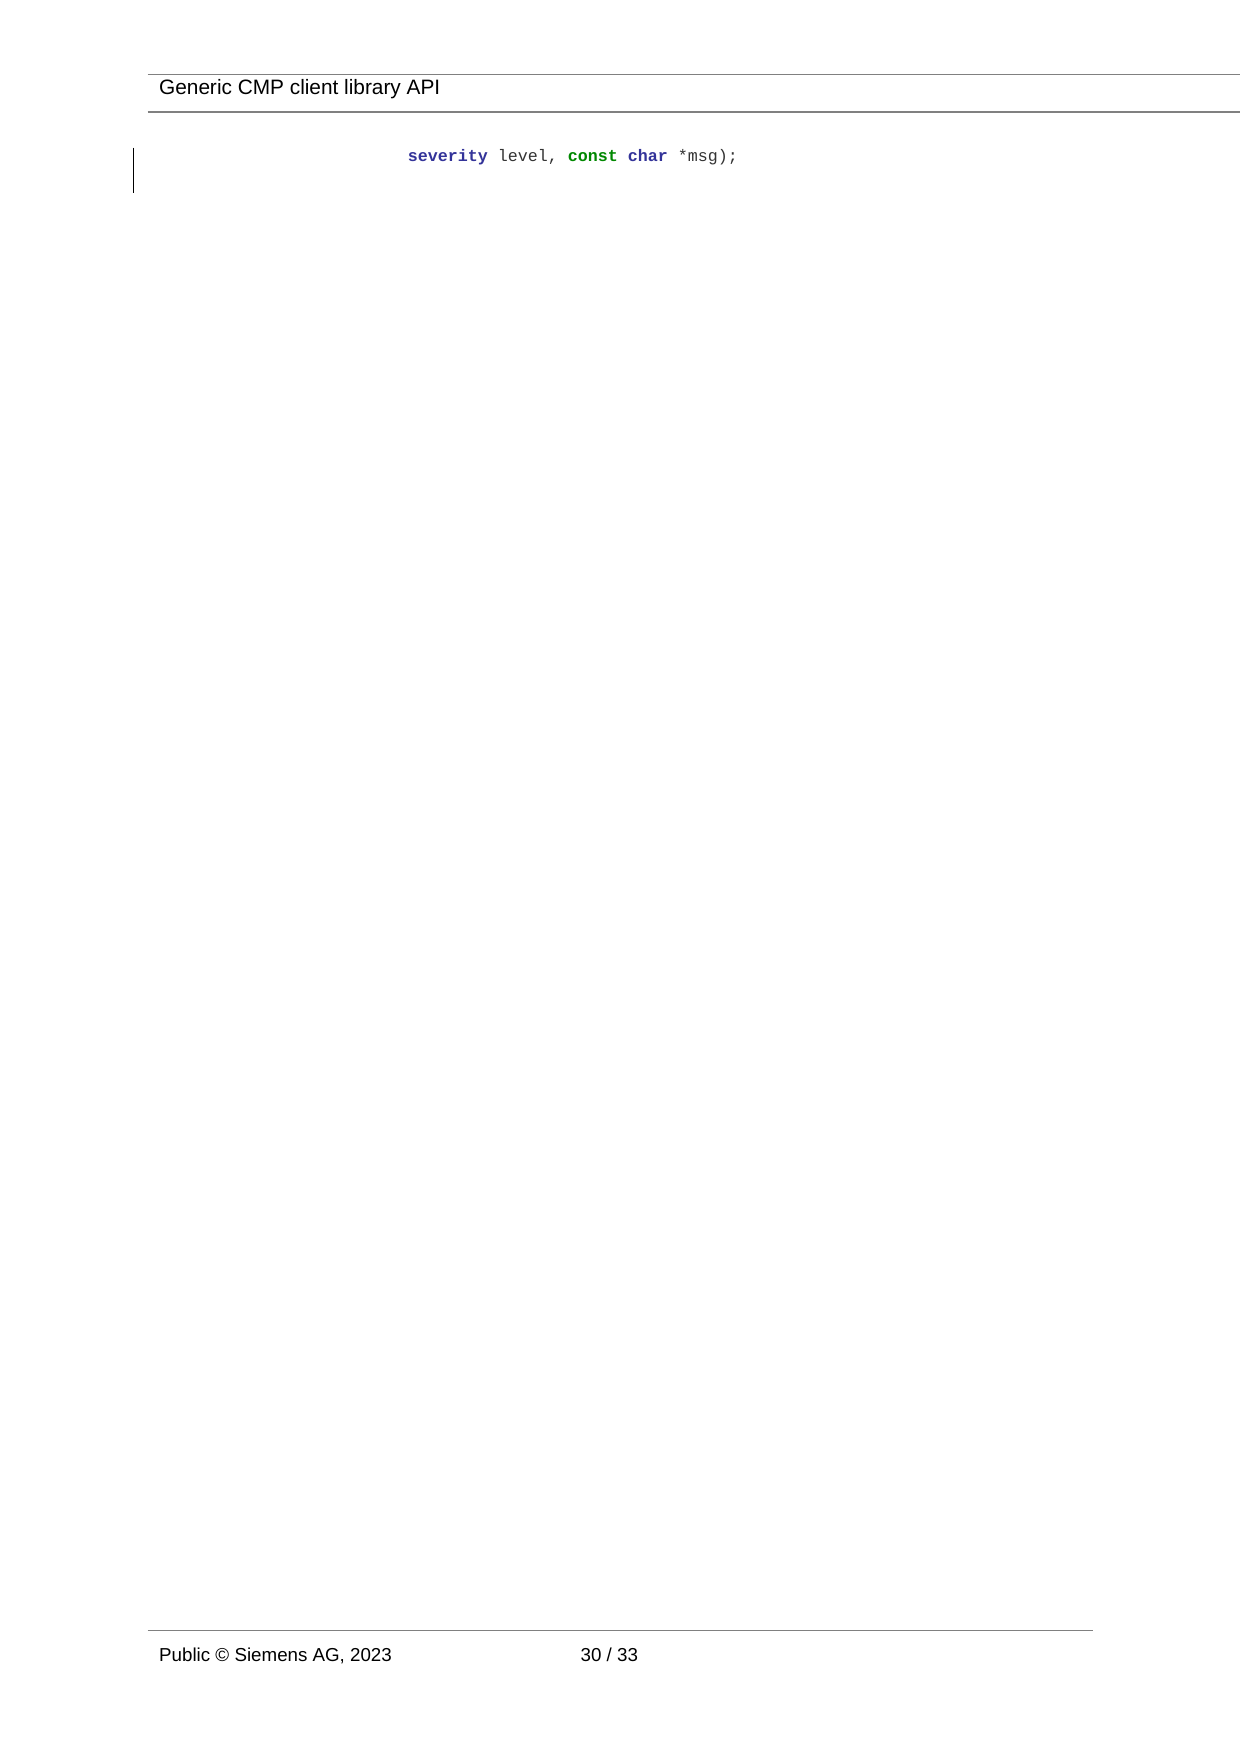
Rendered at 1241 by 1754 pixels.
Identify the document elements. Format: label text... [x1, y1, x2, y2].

text severity level, const char *msg); [148, 148, 1092, 167]
